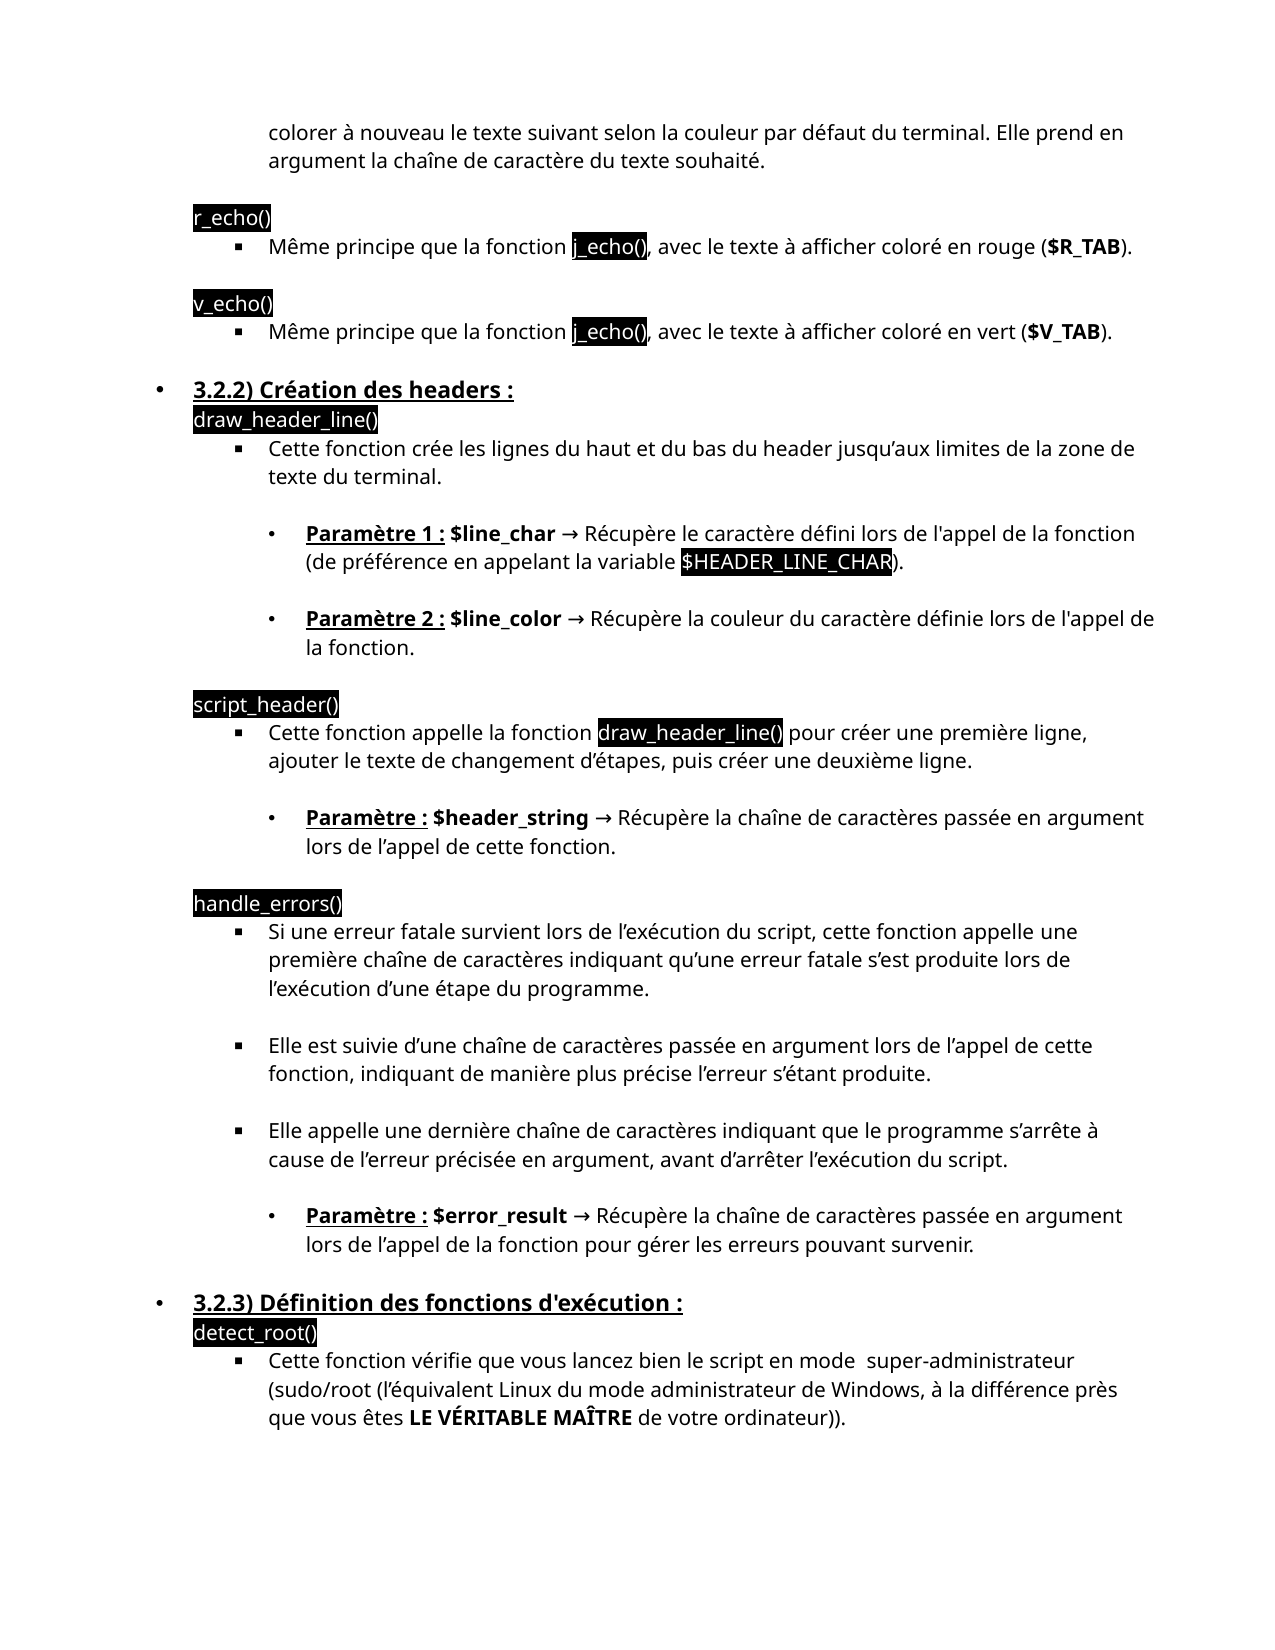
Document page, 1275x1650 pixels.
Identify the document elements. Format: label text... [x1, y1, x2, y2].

list r_echo() [156, 203, 1157, 232]
list Cette fonction crée les lignes du haut et du bas du header jusqu’aux limites de la zone de texte du terminal. [231, 434, 1157, 491]
list handle_errors() [156, 889, 1157, 917]
list colorer à nouveau le texte suivant selon la couleur par défaut du terminal. Elle prend en argument la chaîne de caractère du texte souhaité. [231, 118, 1157, 175]
list detect_root() [156, 1318, 1157, 1347]
list Si une erreur fatale survient lors de l’exécution du script, cette fonction appelle une première chaîne de caractères indiquant qu’une erreur fatale s’est produite lors de l’exécution d’une étape du programme. [231, 917, 1157, 1002]
list 3.2.2) Création des headers : [156, 374, 1157, 405]
list Paramètre : $header_string → Récupère la chaîne de caractères passée en argument lors de l’appel de cette fonction. [268, 803, 1157, 860]
list Paramètre 1 : $line_char → Récupère le caractère défini lors de l'appel de la fonction (de préférence en appelant la variable $HEADER_LINE_CHAR). [268, 519, 1157, 576]
list v_echo() [156, 289, 1157, 317]
list Paramètre 2 : $line_color → Récupère la couleur du caractère définie lors de l'appel de la fonction. [268, 604, 1157, 661]
list Paramètre : $error_result → Récupère la chaîne de caractères passée en argument lors de l’appel de la fonction pour gérer les erreurs pouvant survenir. [268, 1202, 1157, 1258]
list Même principe que la fonction j_echo(), avec le texte à afficher coloré en vert ($V_TAB). [231, 317, 1157, 346]
list 3.2.3) Définition des fonctions d'exécution : [156, 1287, 1157, 1318]
list Elle appelle une dernière chaîne de caractères indiquant que le programme s’arrête à cause de l’erreur précisée en argument, avant d’arrêter l’exécution du script. [231, 1116, 1157, 1173]
list script_header() [156, 690, 1157, 718]
list Cette fonction vérifie que vous lancez bien le script en mode super-administrateur (sudo/root (l’équivalent Linux du mode administrateur de Windows, à la différence près que vous êtes LE VÉRITABLE MAÎTRE de votre ordinateur)). [231, 1347, 1157, 1432]
list Cette fonction appelle la fonction draw_header_line() pour créer une première ligne, ajouter le texte de changement d’étapes, puis créer une deuxième ligne. [231, 718, 1157, 775]
list draw_header_line() [156, 405, 1157, 434]
list Elle est suivie d’une chaîne de caractères passée en argument lors de l’appel de cette fonction, indiquant de manière plus précise l’erreur s’étant produite. [231, 1031, 1157, 1088]
list Même principe que la fonction j_echo(), avec le texte à afficher coloré en rouge ($R_TAB). [231, 232, 1157, 260]
